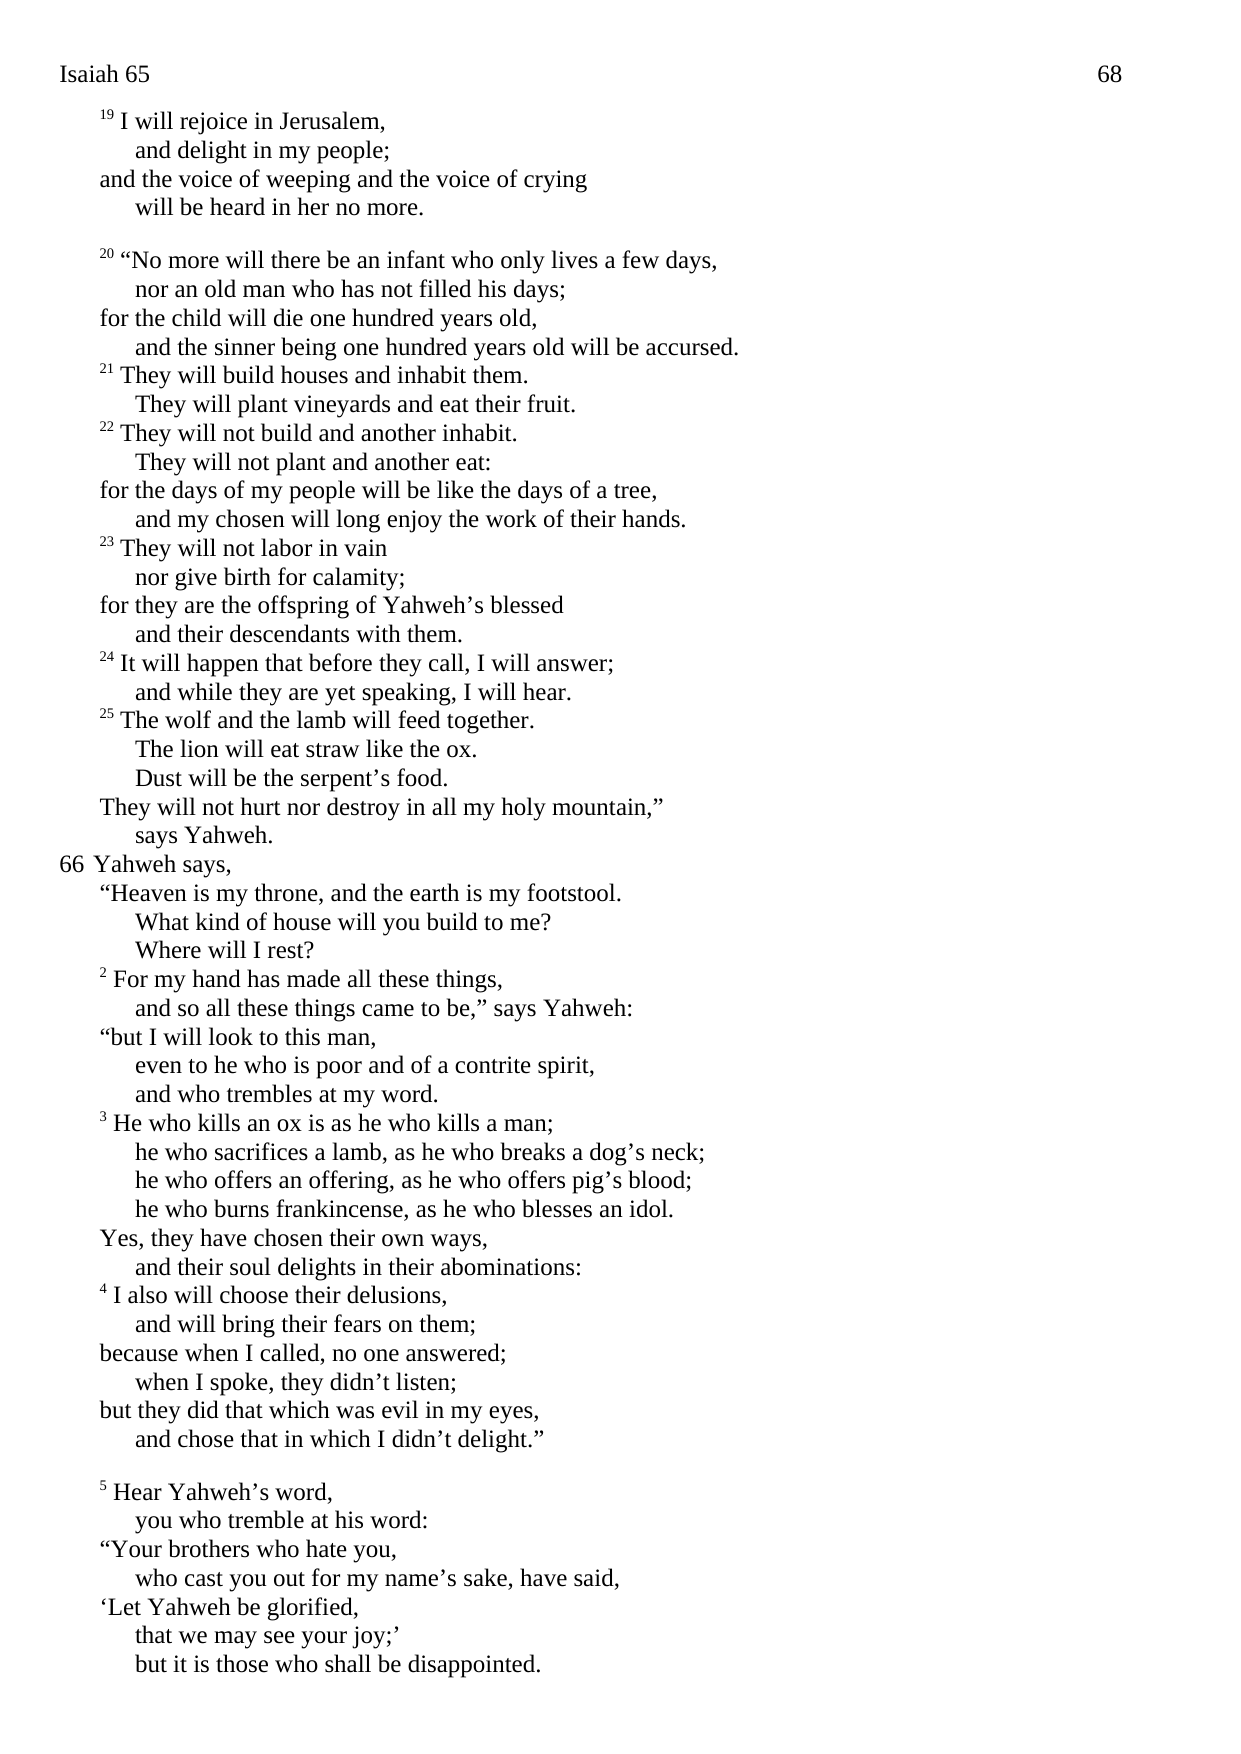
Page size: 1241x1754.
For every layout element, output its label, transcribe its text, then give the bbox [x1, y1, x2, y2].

text Yes, they have chosen their own ways, [99, 1223, 1122, 1252]
text 2 For my hand has made all these things, [99, 964, 1122, 993]
text even to he who is poor and of a contrite spirit, [135, 1050, 1122, 1079]
text nor an old man who has not filled his days; [135, 274, 1122, 303]
text 23 They will not labor in vain [99, 533, 1122, 562]
text 24 It will happen that before they call, I will answer; [99, 648, 1122, 677]
text “but I will look to this man, [99, 1022, 1122, 1050]
text 20 “No more will there be an infant who only lives a few days, [99, 245, 1122, 274]
text ‘Let Yahweh be glorified, [99, 1592, 1122, 1621]
text and my chosen will long enjoy the work of their hands. [135, 504, 1122, 533]
text nor give birth for calamity; [135, 562, 1122, 590]
text and delight in my people; [135, 135, 1122, 164]
text “Your brothers who hate you, [99, 1534, 1122, 1563]
text because when I called, no one answered; [99, 1338, 1122, 1367]
text but they did that which was evil in my eyes, [99, 1395, 1122, 1424]
text 21 They will build houses and inhabit them. [99, 360, 1122, 389]
text and the voice of weeping and the voice of crying [99, 164, 1122, 192]
text that we may see your joy;’ [135, 1621, 1122, 1649]
text he who burns frankincense, as he who blesses an idol. [135, 1194, 1122, 1223]
text and their descendants with them. [135, 619, 1122, 648]
text says Yahweh. [135, 820, 1122, 849]
text “Heaven is my throne, and the earth is my footstool. [99, 878, 1122, 907]
text when I spoke, they didn’t listen; [135, 1367, 1122, 1395]
text 22 They will not build and another inhabit. [99, 418, 1122, 447]
text will be heard in her no more. [135, 192, 1122, 221]
text What kind of house will you build to me? [135, 907, 1122, 935]
text 4 I also will choose their delusions, [99, 1280, 1122, 1309]
text and chose that in which I didn’t delight.” [135, 1424, 1122, 1453]
text for the days of my people will be like the days of a tree, [99, 475, 1122, 504]
text who cast you out for my name’s sake, have said, [135, 1563, 1122, 1592]
text you who tremble at his word: [135, 1506, 1122, 1534]
text They will plant vineyards and eat their fruit. [135, 389, 1122, 418]
text for the child will die one hundred years old, [99, 303, 1122, 332]
text Dust will be the serpent’s food. [135, 763, 1122, 792]
text and the sinner being one hundred years old will be accursed. [135, 332, 1122, 360]
text 19 I will rejoice in Jerusalem, [99, 106, 1122, 135]
text but it is those who shall be disappointed. [135, 1649, 1122, 1678]
text 25 The wolf and the lamb will feed together. [99, 705, 1122, 734]
text he who sacrifices a lamb, as he who breaks a dog’s neck; [135, 1137, 1122, 1165]
text and will bring their fears on them; [135, 1309, 1122, 1338]
text and who trembles at my word. [135, 1079, 1122, 1108]
text They will not plant and another eat: [135, 447, 1122, 475]
text 5 Hear Yahweh’s word, [99, 1477, 1122, 1506]
text and while they are yet speaking, I will hear. [135, 677, 1122, 705]
text The lion will eat straw like the ox. [135, 734, 1122, 763]
text Where will I rest? [135, 935, 1122, 964]
text for they are the offspring of Yahweh’s blessed [99, 590, 1122, 619]
text 66Yahweh says, [59, 849, 1122, 878]
text and so all these things came to be,” says Yahweh: [135, 993, 1122, 1022]
text and their soul delights in their abominations: [135, 1252, 1122, 1280]
text They will not hurt nor destroy in all my holy mountain,” [99, 792, 1122, 820]
text he who offers an offering, as he who offers pig’s blood; [135, 1165, 1122, 1194]
text 3 He who kills an ox is as he who kills a man; [99, 1108, 1122, 1137]
